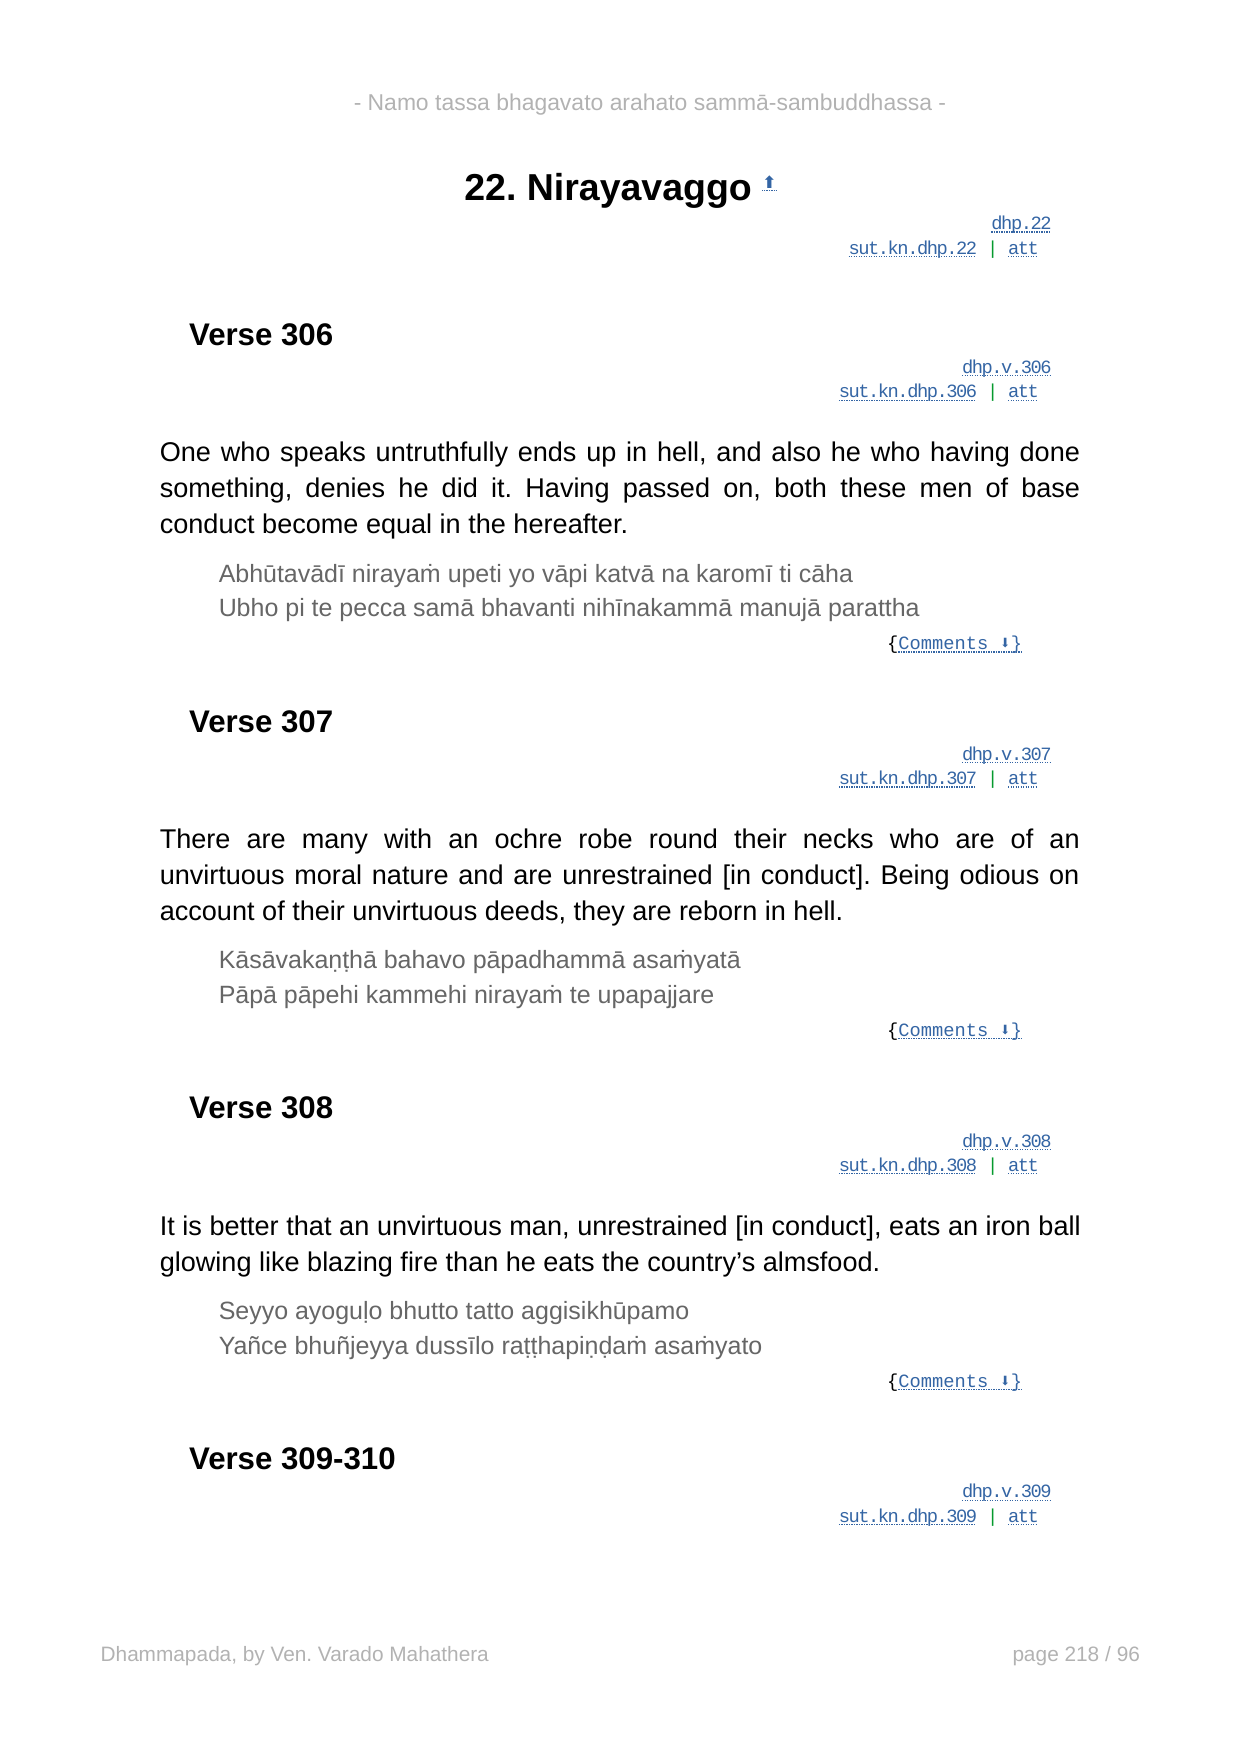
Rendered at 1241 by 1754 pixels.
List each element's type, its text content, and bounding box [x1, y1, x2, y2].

subtitle Verse 308 [189, 1089, 1140, 1125]
text Seyyo ayoguḷo bhutto tatto aggisikhūpamo [218, 1296, 1110, 1325]
subtitle 22. Nirayavaggo ⬆ [100, 165, 1140, 208]
text dhp.v.308 sut.kn.dhp.308 | att [159, 1131, 1051, 1177]
subtitle Verse 307 [189, 703, 1140, 739]
text {Comments ⬇} [159, 634, 1022, 655]
text dhp.v.309 sut.kn.dhp.309 | att [159, 1482, 1051, 1528]
text Yañce bhuñjeyya dussīlo raṭṭhapiṇḍaṁ asaṁyato [218, 1331, 1110, 1360]
text Ubho pi te pecca samā bhavanti nihīnakammā manujā parattha [218, 593, 1110, 622]
text dhp.v.307 sut.kn.dhp.307 | att [159, 744, 1051, 790]
subtitle Verse 306 [189, 316, 1140, 352]
text There are many with an ochre robe round their necks who are of an unvirtuous moral nature and are unrestrained [in conduct]. Being odious on account of their unvirtuous deeds, they are reborn in hell. [159, 823, 1081, 926]
text dhp.v.306 sut.kn.dhp.306 | att [159, 358, 1051, 403]
text {Comments ⬇} [159, 1021, 1022, 1042]
text One who speaks untruthfully ends up in hell, and also he who having done something, denies he did it. Having passed on, both these men of base conduct become equal in the hereafter. [159, 436, 1081, 539]
text {Comments ⬇} [159, 1372, 1022, 1393]
text Abhūtavādī nirayaṁ upeti yo vāpi katvā na karomī ti cāha [218, 559, 1110, 587]
subtitle Verse 309-310 [189, 1440, 1140, 1476]
text dhp.22 sut.kn.dhp.22 | att [159, 214, 1051, 260]
text It is better that an unvirtuous man, unrestrained [in conduct], eats an iron ball glowing like blazing fire than he eats the country’s almsfood. [159, 1210, 1081, 1277]
text Kāsāvakaṇṭhā bahavo pāpadhammā asaṁyatā [218, 946, 1110, 974]
text Pāpā pāpehi kammehi nirayaṁ te upapajjare [218, 980, 1110, 1009]
